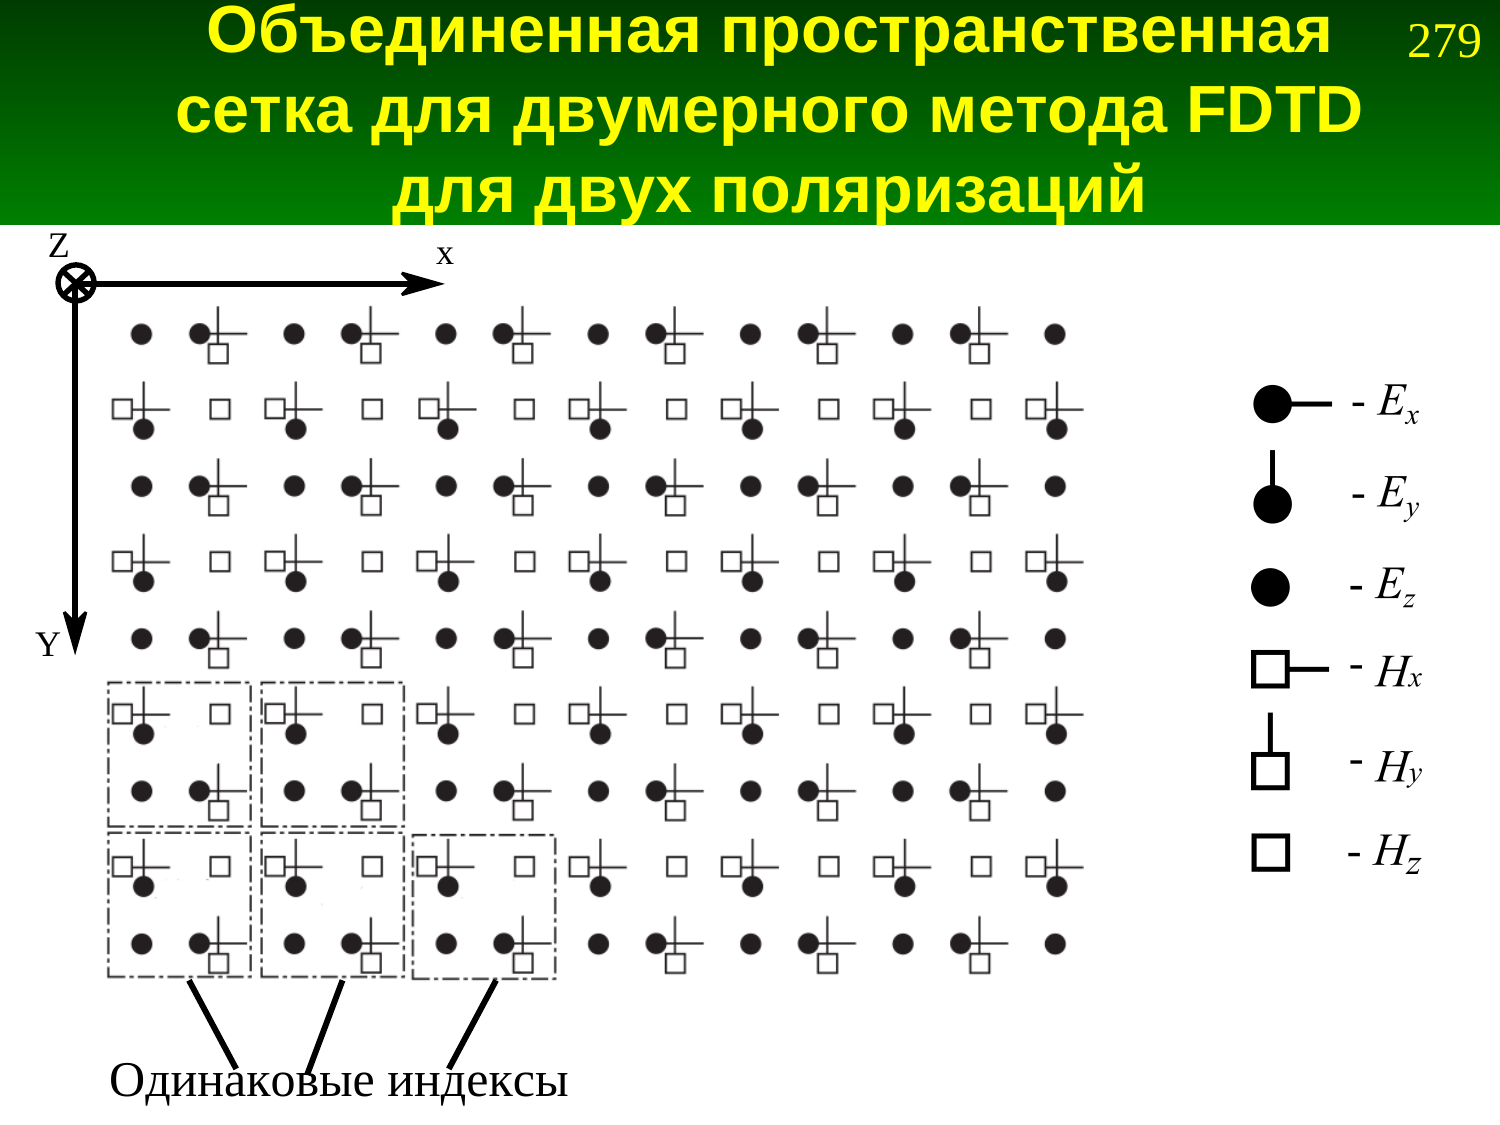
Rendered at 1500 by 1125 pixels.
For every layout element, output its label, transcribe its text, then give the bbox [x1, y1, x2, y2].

text_box Одинаковые индексы [94, 1039, 584, 1115]
picture [1251, 371, 1459, 875]
picture [35, 233, 1111, 1012]
title Объединенная пространственная сетка для двумерного метода FDTD для двух поляризаций [100, 0, 1441, 234]
